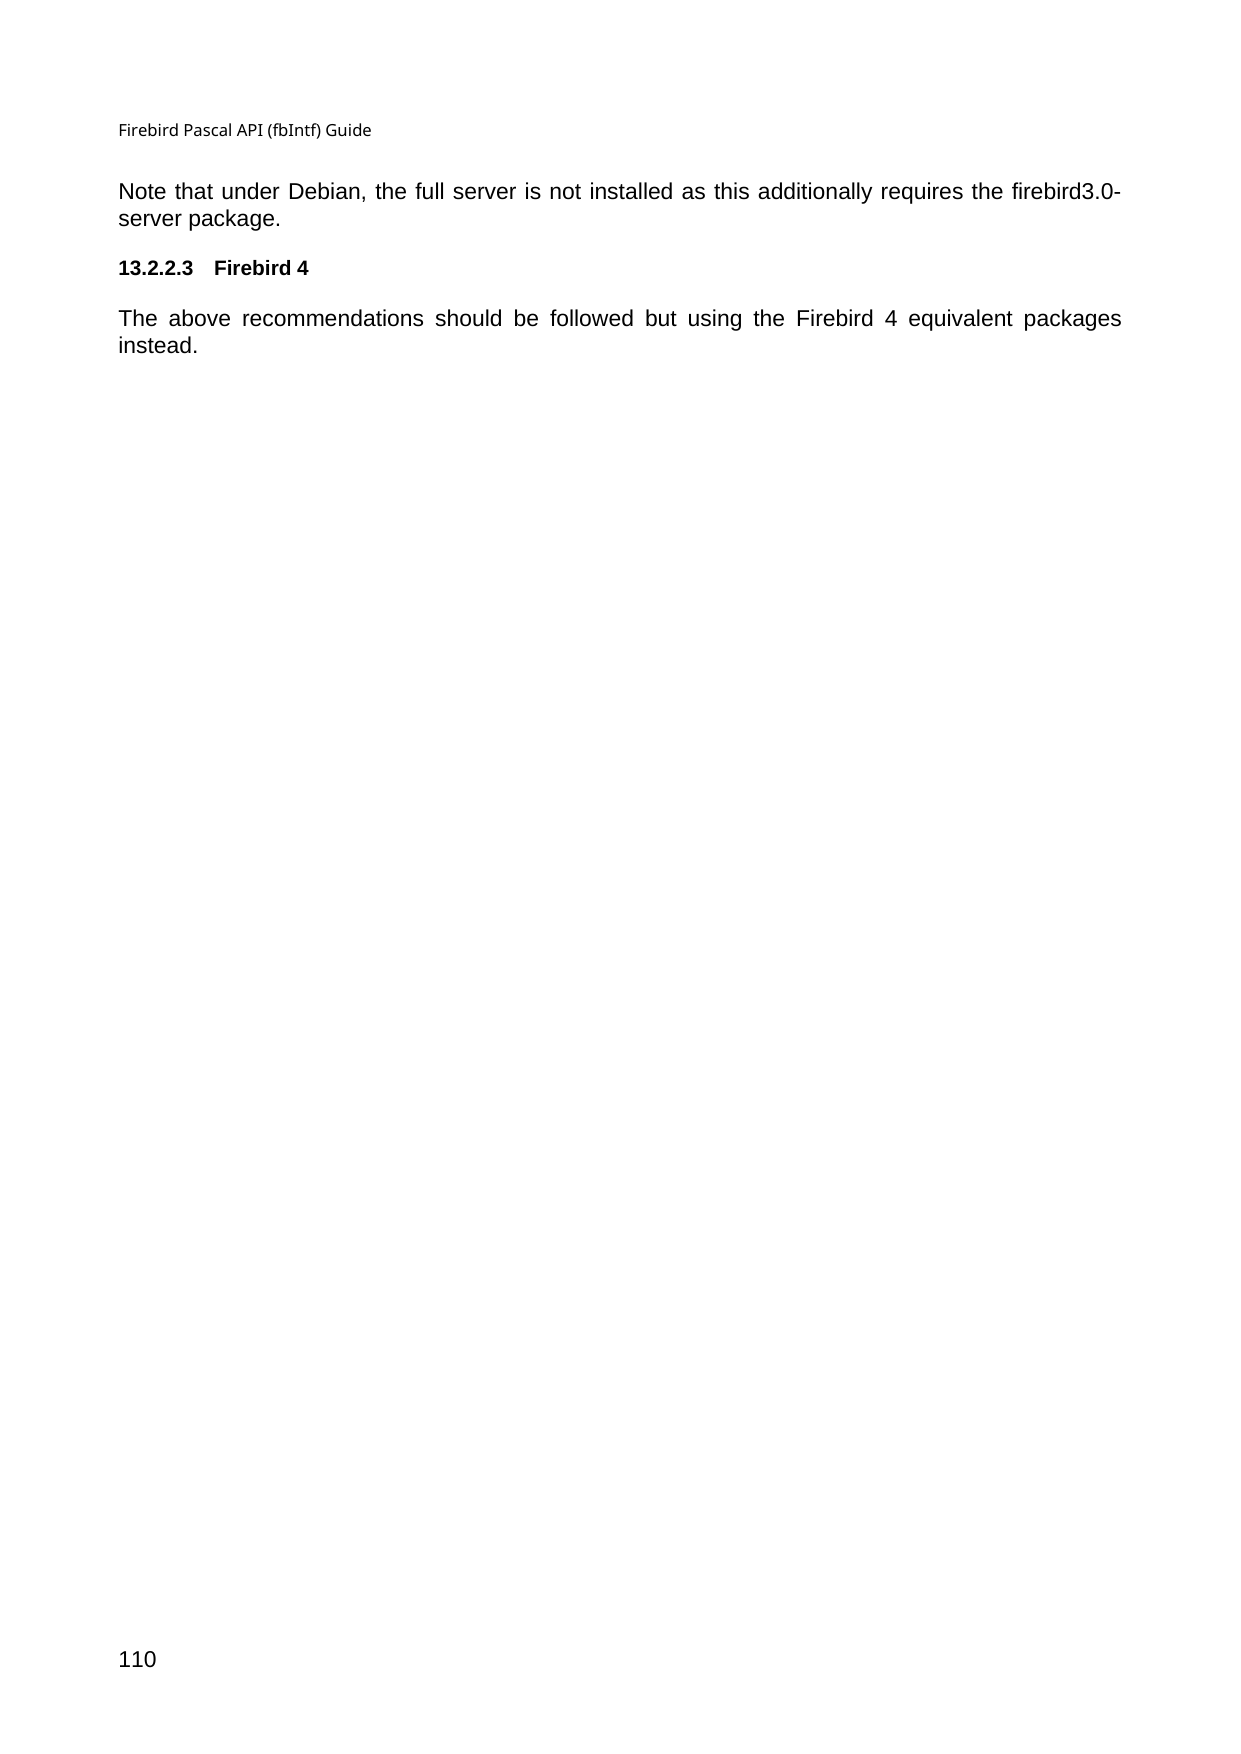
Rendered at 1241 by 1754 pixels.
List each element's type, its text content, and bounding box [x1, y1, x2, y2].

text Note that under Debian, the full server is not installed as this additionally requires the firebird3.0-server package. [118, 178, 1122, 231]
subtitle Firebird 4 [118, 256, 1122, 280]
text The above recommendations should be followed but using the Firebird 4 equivalent packages instead. [118, 305, 1122, 358]
